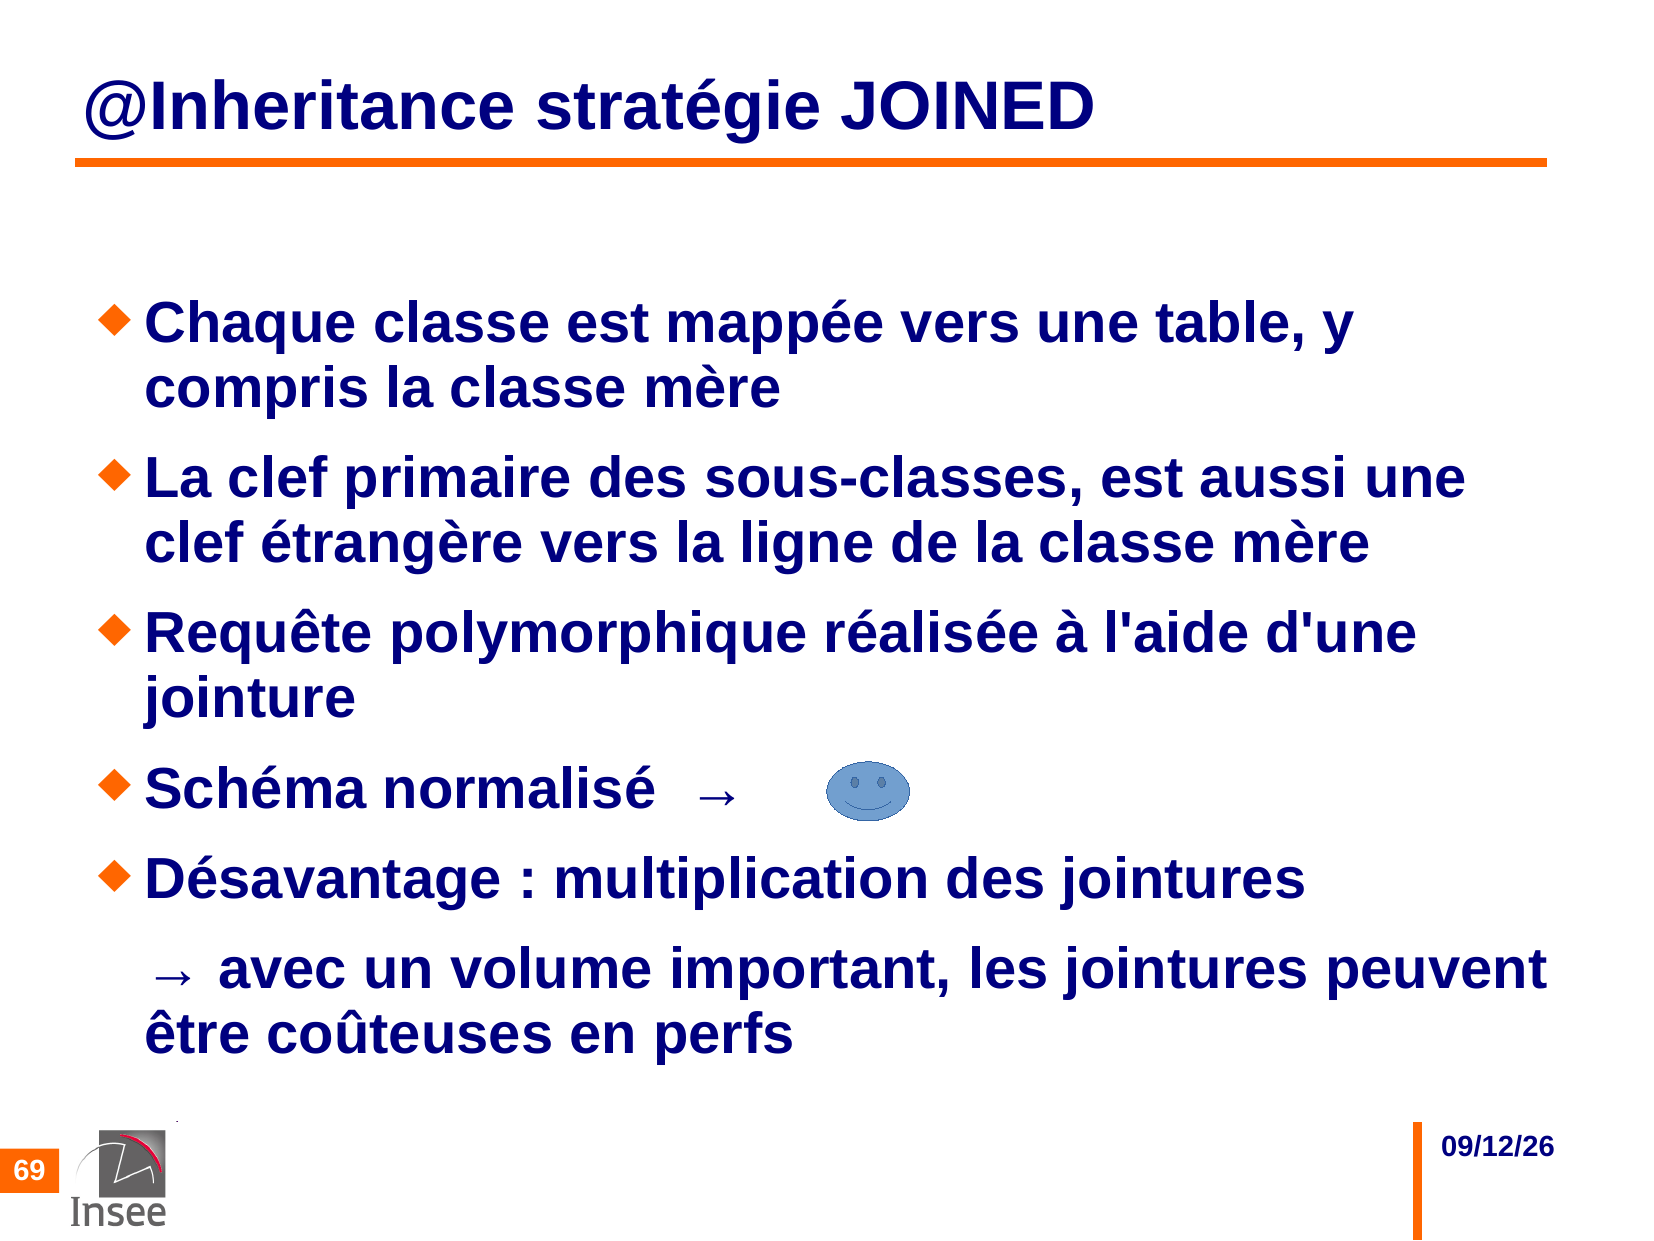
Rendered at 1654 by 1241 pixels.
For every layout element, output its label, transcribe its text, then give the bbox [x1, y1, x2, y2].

picture [62, 1121, 178, 1241]
list Chaque classe est mappée vers une table, y compris la classe mère La clef primaire des sous-classes, est aussi une clef étrangère vers la ligne de la classe mère Requête polymorphique réalisée à l'aide d'une jointure Schéma normalisé → Désavantage : multiplication des jointures → avec un volume important, les jointures peuvent être coûteuses en perfs [82, 290, 1571, 1075]
text_box [826, 761, 910, 821]
title @Inheritance stratégie JOINED [82, 49, 1619, 163]
